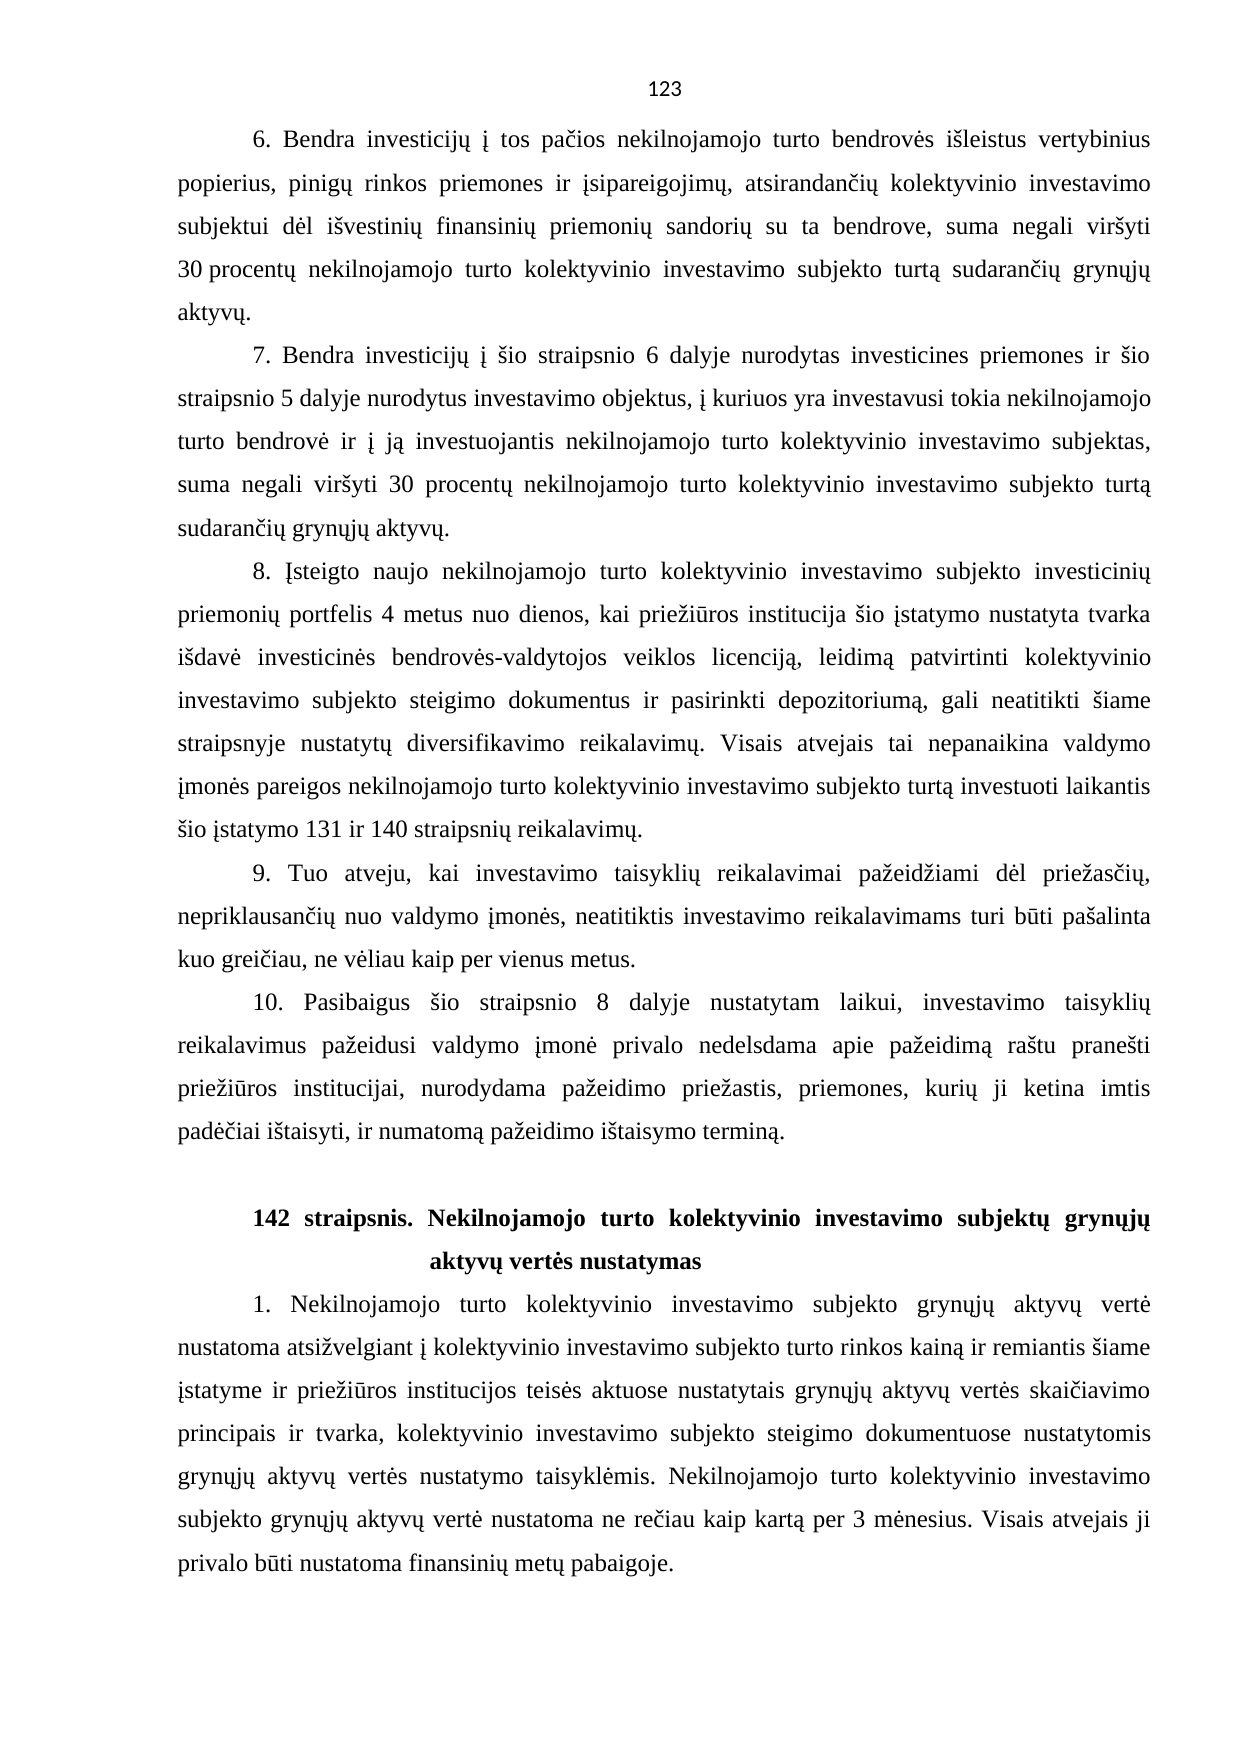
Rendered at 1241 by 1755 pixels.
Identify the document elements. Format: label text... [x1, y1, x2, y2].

text 6. Bendra investicijų į tos pačios nekilnojamojo turto bendrovės išleistus vertybinius popierius, pinigų rinkos priemones ir įsipareigojimų, atsirandančių kolektyvinio investavimo subjektui dėl išvestinių finansinių priemonių sandorių su ta bendrove, suma negali viršyti 30 procentų nekilnojamojo turto kolektyvinio investavimo subjekto turtą sudarančių grynųjų aktyvų. [177, 124, 1152, 326]
text 7. Bendra investicijų į šio straipsnio 6 dalyje nurodytas investicines priemones ir šio straipsnio 5 dalyje nurodytus investavimo objektus, į kuriuos yra investavusi tokia nekilnojamojo turto bendrovė ir į ją investuojantis nekilnojamojo turto kolektyvinio investavimo subjektas, suma negali viršyti 30 procentų nekilnojamojo turto kolektyvinio investavimo subjekto turtą sudarančių grynųjų aktyvų. [177, 340, 1152, 541]
text 9. Tuo atveju, kai investavimo taisyklių reikalavimai pažeidžiami dėl priežasčių, nepriklausančių nuo valdymo įmonės, neatitiktis investavimo reikalavimams turi būti pašalinta kuo greičiau, ne vėliau kaip per vienus metus. [177, 858, 1152, 973]
text 10. Pasibaigus šio straipsnio 8 dalyje nustatytam laikui, investavimo taisyklių reikalavimus pažeidusi valdymo įmonė privalo nedelsdama apie pažeidimą raštu pranešti priežiūros institucijai, nurodydama pažeidimo priežastis, priemones, kurių ji ketina imtis padėčiai ištaisyti, ir numatomą pažeidimo ištaisymo terminą. [177, 987, 1152, 1145]
text 8. Įsteigto naujo nekilnojamojo turto kolektyvinio investavimo subjekto investicinių priemonių portfelis 4 metus nuo dienos, kai priežiūros institucija šio įstatymo nustatyta tvarka išdavė investicinės bendrovės-valdytojos veiklos licenciją, leidimą patvirtinti kolektyvinio investavimo subjekto steigimo dokumentus ir pasirinkti depozitoriumą, gali neatitikti šiame straipsnyje nustatytų diversifikavimo reikalavimų. Visais atvejais tai nepanaikina valdymo įmonės pareigos nekilnojamojo turto kolektyvinio investavimo subjekto turtą investuoti laikantis šio įstatymo 131 ir 140 straipsnių reikalavimų. [177, 556, 1152, 843]
text 1. Nekilnojamojo turto kolektyvinio investavimo subjekto grynųjų aktyvų vertė nustatoma atsižvelgiant į kolektyvinio investavimo subjekto turto rinkos kainą ir remiantis šiame įstatyme ir priežiūros institucijos teisės aktuose nustatytais grynųjų aktyvų vertės skaičiavimo principais ir tvarka, kolektyvinio investavimo subjekto steigimo dokumentuose nustatytomis grynųjų aktyvų vertės nustatymo taisyklėmis. Nekilnojamojo turto kolektyvinio investavimo subjekto grynųjų aktyvų vertė nustatoma ne rečiau kaip kartą per 3 mėnesius. Visais atvejais ji privalo būti nustatoma finansinių metų pabaigoje. [177, 1289, 1152, 1576]
text 142 straipsnis. Nekilnojamojo turto kolektyvinio investavimo subjektų grynųjų aktyvų vertės nustatymas [252, 1203, 1152, 1274]
